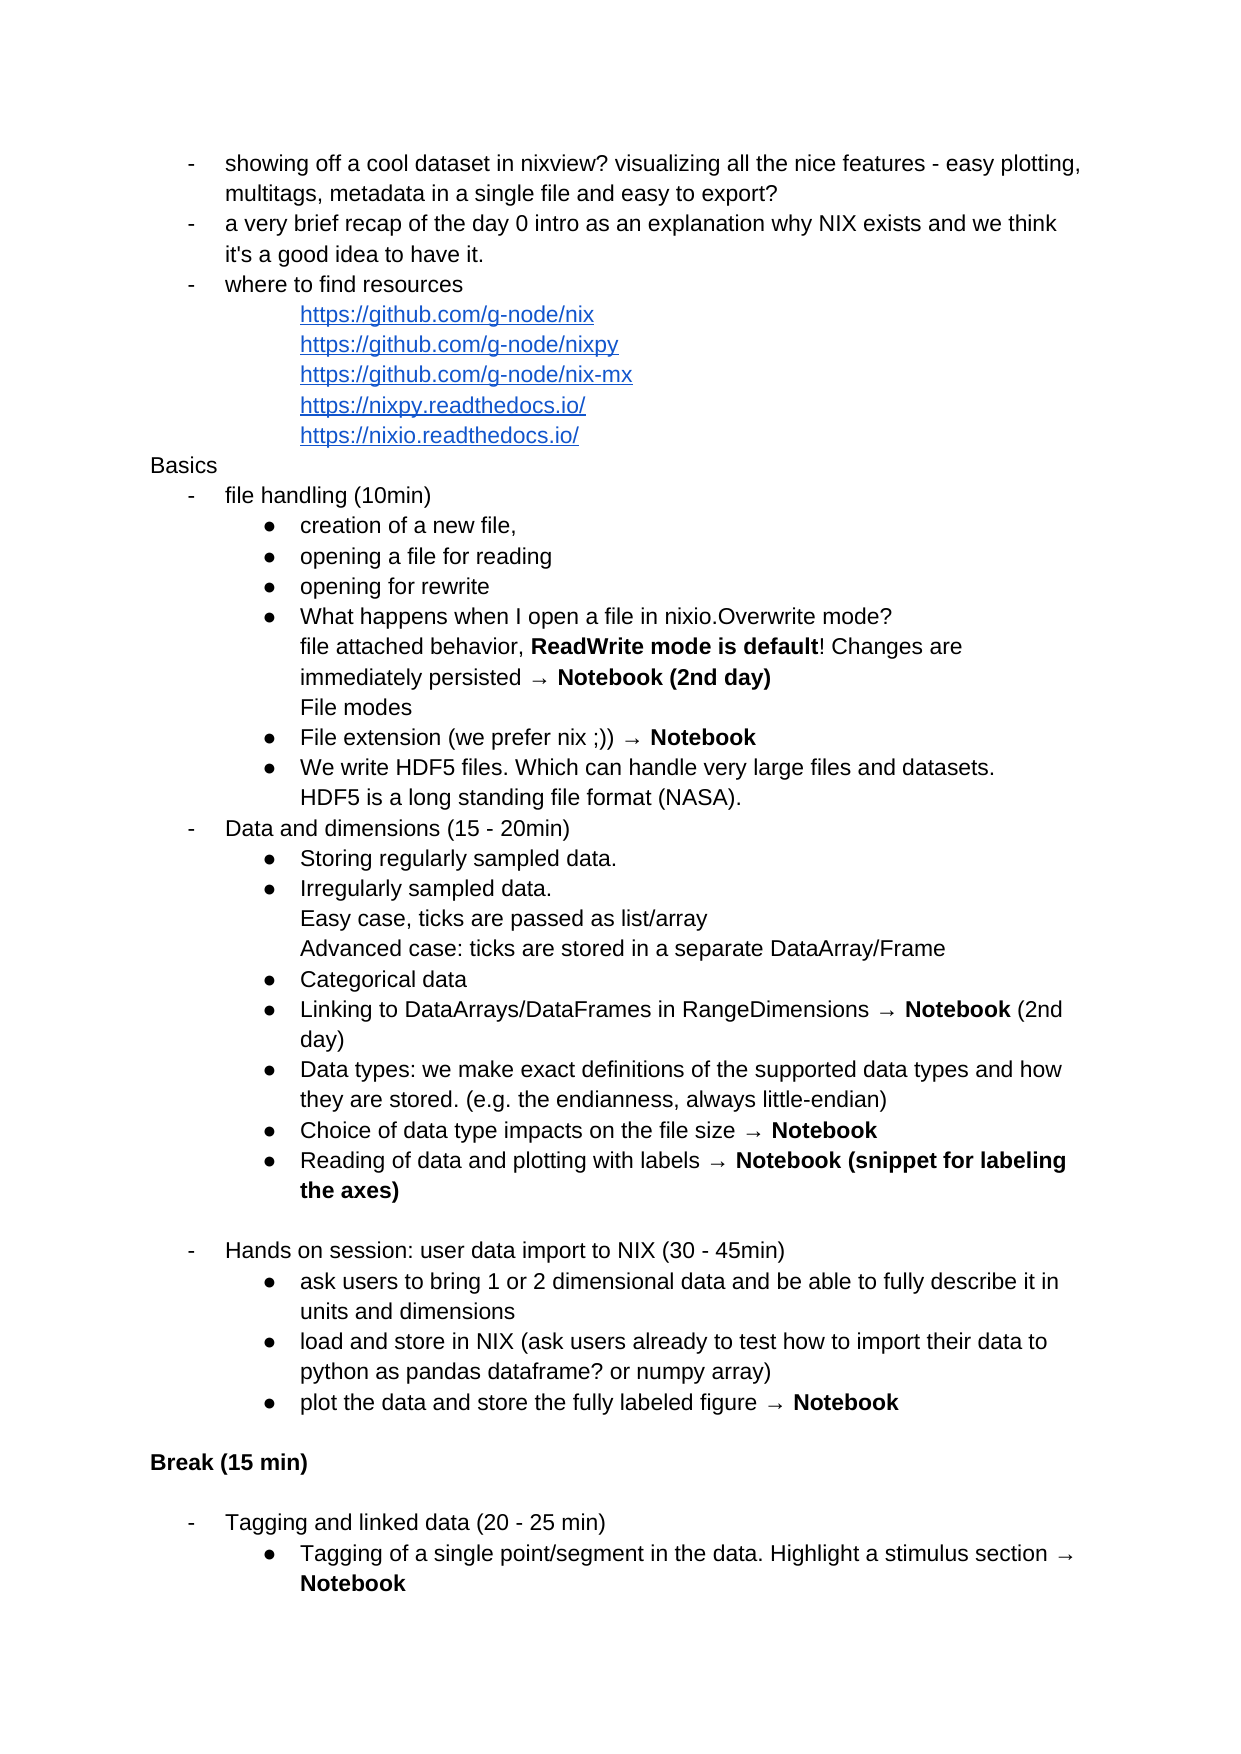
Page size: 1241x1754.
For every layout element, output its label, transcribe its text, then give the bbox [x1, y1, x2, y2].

list Tagging of a single point/segment in the data. Highlight a stimulus section → Notebook [262, 1539, 1090, 1596]
text Basics [150, 452, 1090, 478]
list Data and dimensions (15 - 20min) [187, 814, 1090, 841]
list showing off a cool dataset in nixview? visualizing all the nice features - easy plotting, multitags, metadata in a single file and easy to export? [187, 150, 1090, 207]
list a very brief recap of the day 0 intro as an explanation why NIX exists and we think it's a good idea to have it. [187, 210, 1090, 267]
list opening for rewrite [262, 573, 1090, 599]
list Linking to DataArrays/DataFrames in RangeDimensions → Notebook (2nd day) [262, 996, 1090, 1052]
text https://nixpy.readthedocs.io/ https://nixio.readthedocs.io/ [225, 392, 1090, 448]
list Storing regularly sampled data. [262, 845, 1090, 871]
list load and store in NIX (ask users already to test how to import their data to python as pandas dataframe? or numpy array) [262, 1328, 1090, 1385]
list Hands on session: user data import to NIX (30 - 45min) [187, 1237, 1090, 1264]
list Categorical data [262, 966, 1090, 992]
list File extension (we prefer nix ;)) → Notebook [262, 724, 1090, 750]
text https://github.com/g-node/nixpy [225, 331, 1090, 358]
list Reading of data and plotting with labels → Notebook (snippet for labeling the axes) [262, 1147, 1090, 1203]
list We write HDF5 files. Which can handle very large files and datasets. HDF5 is a long standing file format (NASA). [262, 754, 1090, 811]
list Choice of data type impacts on the file size → Notebook [262, 1117, 1090, 1143]
list plot the data and store the fully labeled figure → Notebook [262, 1388, 1090, 1415]
list Tagging and linked data (20 - 25 min) [187, 1509, 1090, 1536]
list Data types: we make exact definitions of the supported data types and how they are stored. (e.g. the endianness, always little-endian) [262, 1056, 1090, 1113]
list opening a file for reading [262, 543, 1090, 569]
text Break (15 min) [150, 1449, 1090, 1475]
list file handling (10min) [187, 482, 1090, 509]
text https://github.com/g-node/nix-mx [300, 361, 1090, 388]
list Irregularly sampled data. Easy case, ticks are passed as list/array Advanced case: ticks are stored in a separate DataArray/Frame [262, 875, 1090, 962]
list creation of a new file, [262, 512, 1090, 539]
text https://github.com/g-node/nix [225, 301, 1090, 327]
list ask users to bring 1 or 2 dimensional data and be able to fully describe it in units and dimensions [262, 1268, 1090, 1324]
list where to find resources [187, 271, 1090, 297]
list What happens when I open a file in nixio.Overwrite mode? file attached behavior, ReadWrite mode is default! Changes are immediately persisted → Notebook (2nd day) File modes [262, 603, 1090, 720]
